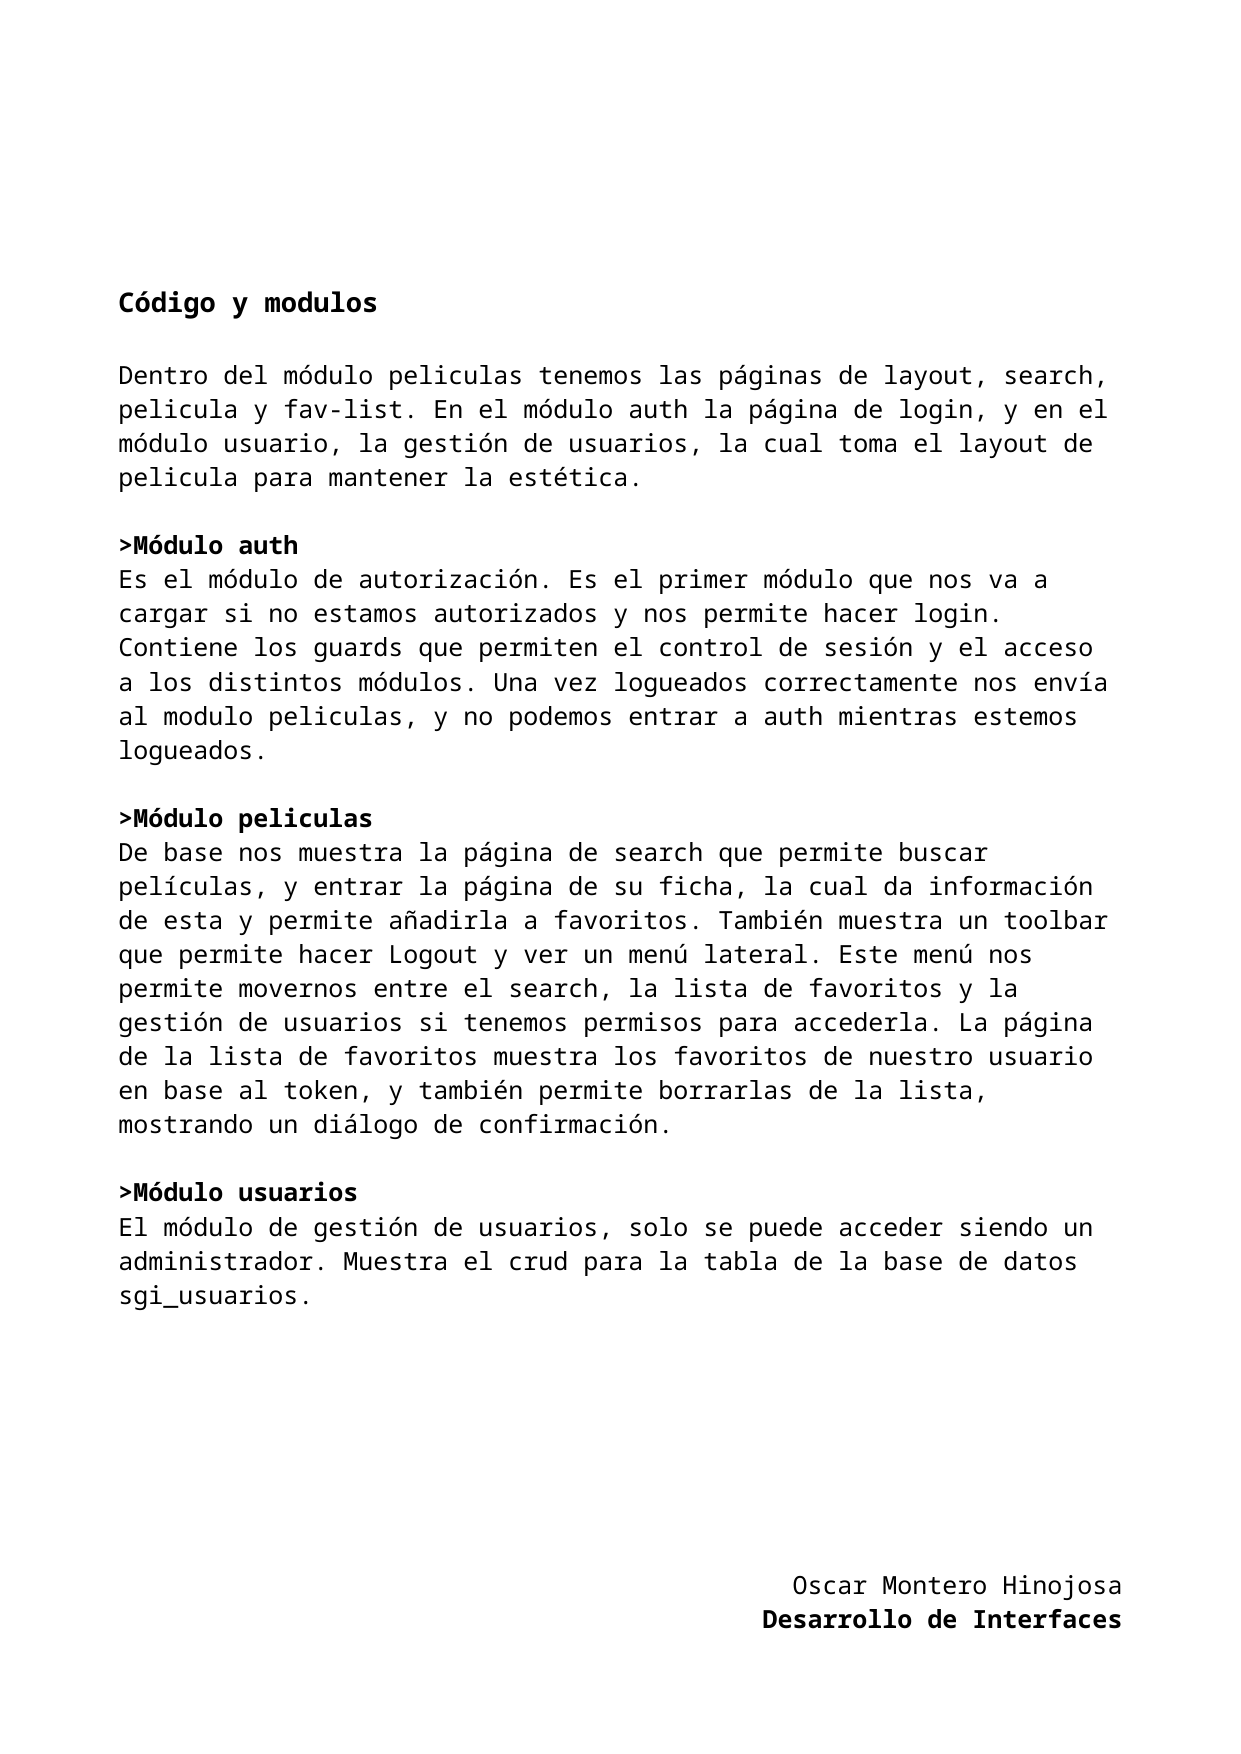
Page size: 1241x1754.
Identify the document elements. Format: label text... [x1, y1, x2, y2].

text Dentro del módulo peliculas tenemos las páginas de layout, search, pelicula y fav-list. En el módulo auth la página de login, y en el módulo usuario, la gestión de usuarios, la cual toma el layout de pelicula para mantener la estética. [118, 358, 1122, 494]
text De base nos muestra la página de search que permite buscar películas, y entrar la página de su ficha, la cual da información de esta y permite añadirla a favoritos. También muestra un toolbar que permite hacer Logout y ver un menú lateral. Este menú nos permite movernos entre el search, la lista de favoritos y la gestión de usuarios si tenemos permisos para accederla. La página de la lista de favoritos muestra los favoritos de nuestro usuario en base al token, y también permite borrarlas de la lista, mostrando un diálogo de confirmación. [118, 834, 1122, 1141]
text Es el módulo de autorización. Es el primer módulo que nos va a cargar si no estamos autorizados y nos permite hacer login. Contiene los guards que permiten el control de sesión y el acceso a los distintos módulos. Una vez logueados correctamente nos envía al modulo peliculas, y no podemos entrar a auth mientras estemos logueados. [118, 562, 1122, 766]
text Código y modulos [118, 284, 1122, 321]
text >Módulo peliculas [118, 800, 1122, 834]
text >Módulo auth [118, 528, 1122, 562]
text El módulo de gestión de usuarios, solo se puede acceder siendo un administrador. Muestra el crud para la tabla de la base de datos sgi_usuarios. [118, 1209, 1122, 1311]
text >Módulo usuarios [118, 1175, 1122, 1209]
